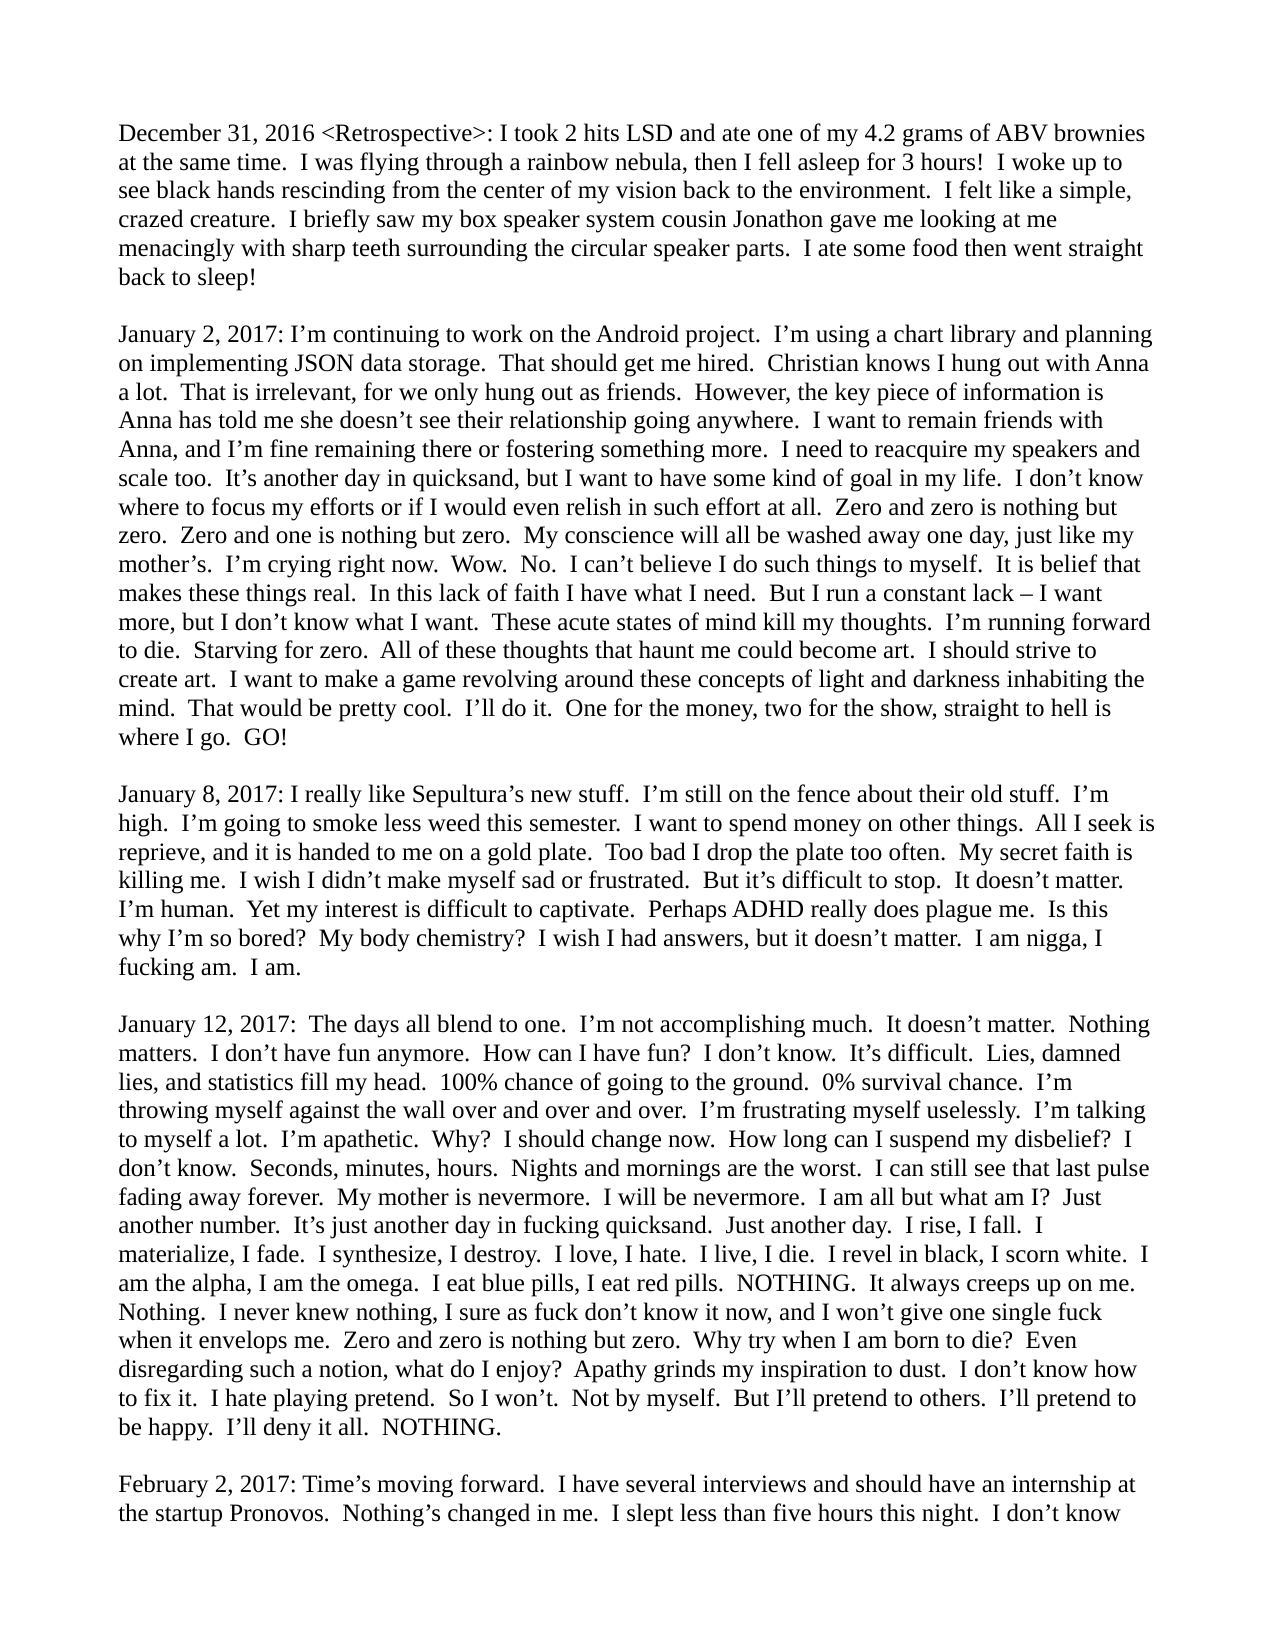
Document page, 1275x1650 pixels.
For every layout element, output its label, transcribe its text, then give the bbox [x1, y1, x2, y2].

text January 2, 2017: I’m continuing to work on the Android project. I’m using a chart library and planning on implementing JSON data storage. That should get me hired. Christian knows I hung out with Anna a lot. That is irrelevant, for we only hung out as friends. However, the key piece of information is Anna has told me she doesn’t see their relationship going anywhere. I want to remain friends with Anna, and I’m fine remaining there or fostering something more. I need to reacquire my speakers and scale too. It’s another day in quicksand, but I want to have some kind of goal in my life. I don’t know where to focus my efforts or if I would even relish in such effort at all. Zero and zero is nothing but zero. Zero and one is nothing but zero. My conscience will all be washed away one day, just like my mother’s. I’m crying right now. Wow. No. I can’t believe I do such things to myself. It is belief that makes these things real. In this lack of faith I have what I need. But I run a constant lack – I want more, but I don’t know what I want. These acute states of mind kill my thoughts. I’m running forward to die. Starving for zero. All of these thoughts that haunt me could become art. I should strive to create art. I want to make a game revolving around these concepts of light and darkness inhabiting the mind. That would be pretty cool. I’ll do it. One for the money, two for the show, straight to hell is where I go. GO! [118, 319, 1157, 751]
text December 31, 2016 <Retrospective>: I took 2 hits LSD and ate one of my 4.2 grams of ABV brownies at the same time. I was flying through a rainbow nebula, then I fell asleep for 3 hours! I woke up to see black hands rescinding from the center of my vision back to the environment. I felt like a simple, crazed creature. I briefly saw my box speaker system cousin Jonathon gave me looking at me menacingly with sharp teeth surrounding the circular speaker parts. I ate some food then went straight back to sleep! [118, 118, 1157, 291]
text January 12, 2017: The days all blend to one. I’m not accomplishing much. It doesn’t matter. Nothing matters. I don’t have fun anymore. How can I have fun? I don’t know. It’s difficult. Lies, damned lies, and statistics fill my head. 100% chance of going to the ground. 0% survival chance. I’m throwing myself against the wall over and over and over. I’m frustrating myself uselessly. I’m talking to myself a lot. I’m apathetic. Why? I should change now. How long can I suspend my disbelief? I don’t know. Seconds, minutes, hours. Nights and mornings are the worst. I can still see that last pulse fading away forever. My mother is nevermore. I will be nevermore. I am all but what am I? Just another number. It’s just another day in fucking quicksand. Just another day. I rise, I fall. I materialize, I fade. I synthesize, I destroy. I love, I hate. I live, I die. I revel in black, I scorn white. I am the alpha, I am the omega. I eat blue pills, I eat red pills. NOTHING. It always creeps up on me. Nothing. I never knew nothing, I sure as fuck don’t know it now, and I won’t give one single fuck when it envelops me. Zero and zero is nothing but zero. Why try when I am born to die? Even disregarding such a notion, what do I enjoy? Apathy grinds my inspiration to dust. I don’t know how to fix it. I hate playing pretend. So I won’t. Not by myself. But I’ll pretend to others. I’ll pretend to be happy. I’ll deny it all. NOTHING. [118, 1009, 1157, 1441]
text January 8, 2017: I really like Sepultura’s new stuff. I’m still on the fence about their old stuff. I’m high. I’m going to smoke less weed this semester. I want to spend money on other things. All I seek is reprieve, and it is handed to me on a gold plate. Too bad I drop the plate too often. My secret faith is killing me. I wish I didn’t make myself sad or frustrated. But it’s difficult to stop. It doesn’t matter. I’m human. Yet my interest is difficult to captivate. Perhaps ADHD really does plague me. Is this why I’m so bored? My body chemistry? I wish I had answers, but it doesn’t matter. I am nigga, I fucking am. I am. [118, 779, 1157, 981]
text February 2, 2017: Time’s moving forward. I have several interviews and should have an internship at the startup Pronovos. Nothing’s changed in me. I slept less than five hours this night. I don’t know [118, 1469, 1157, 1527]
